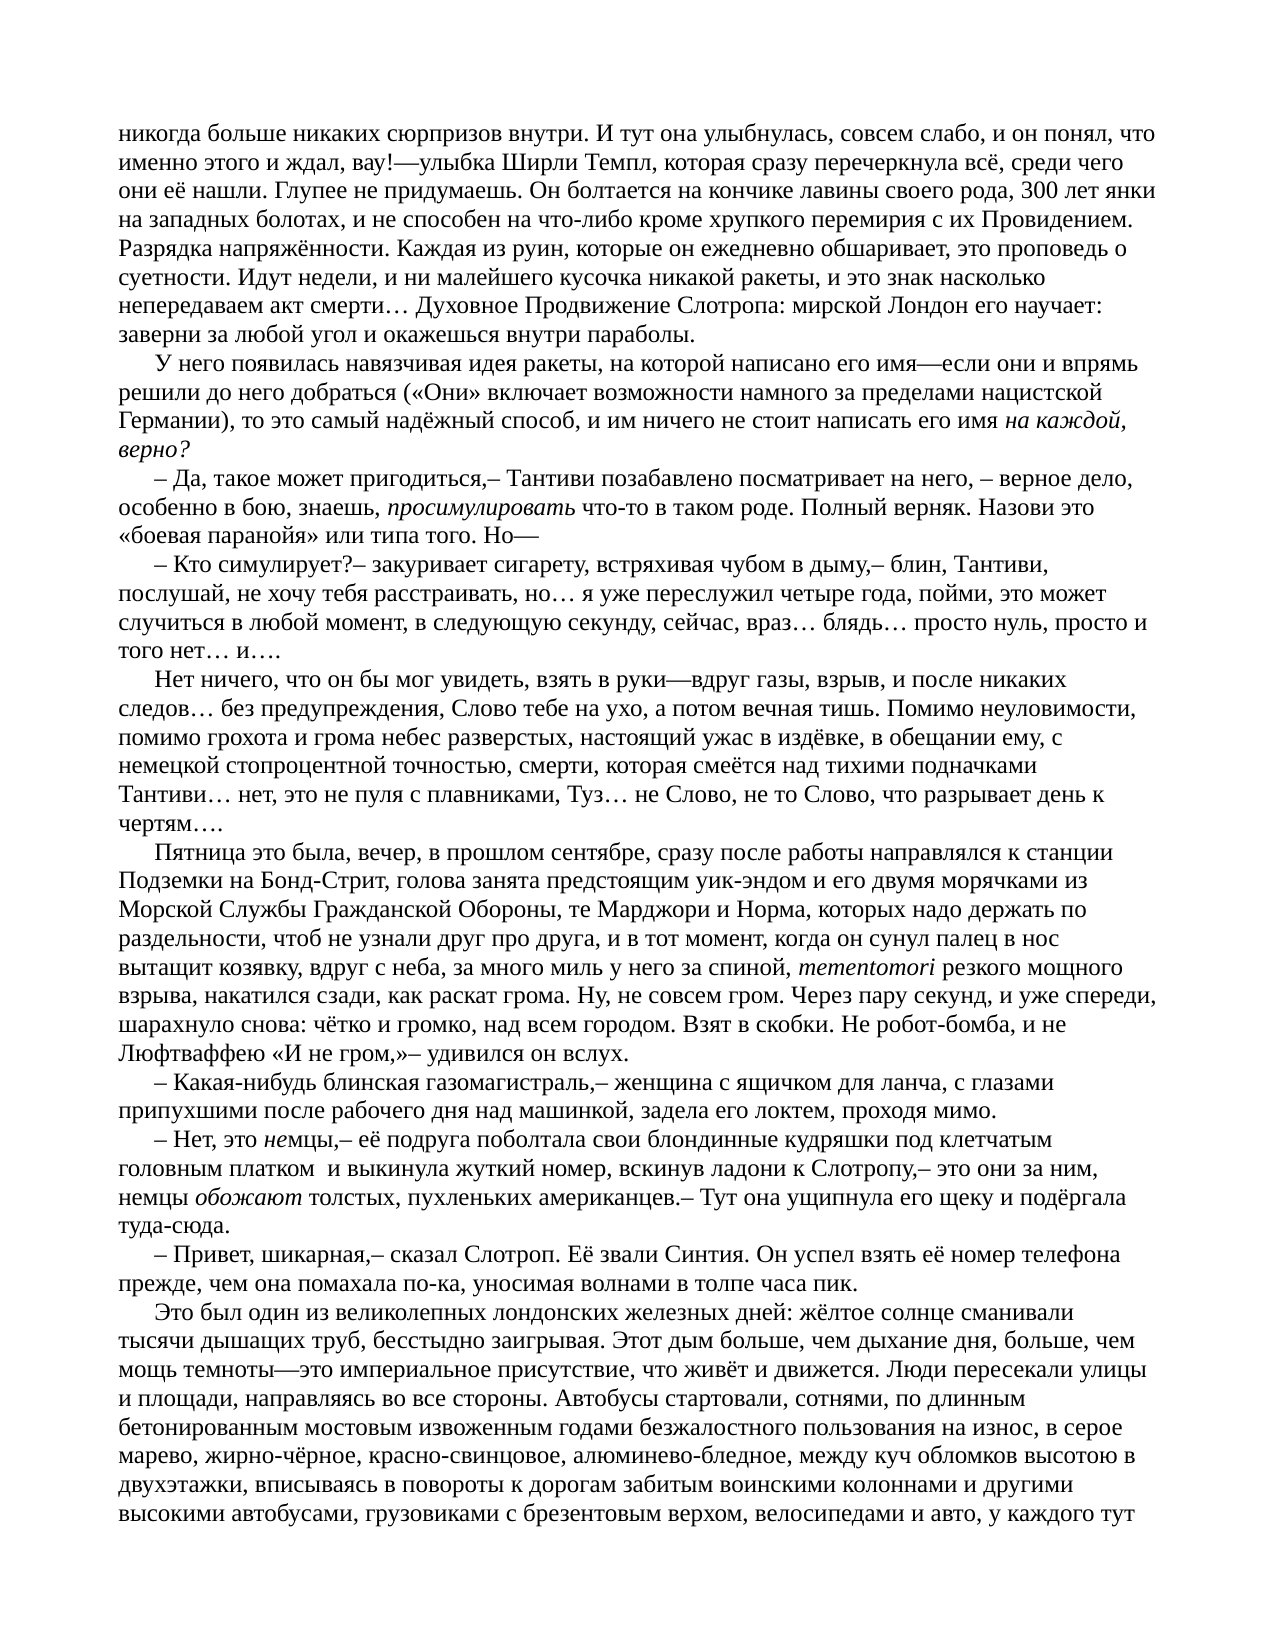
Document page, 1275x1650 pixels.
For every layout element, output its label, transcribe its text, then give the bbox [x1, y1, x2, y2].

text Нет ничего, что он бы мог увидеть, взять в руки—вдруг газы, взрыв, и после никаких следов… без предупреждения, Слово тебе на ухо, а потом вечная тишь. Помимо неуловимости, помимо грохота и грома небес разверстых, настоящий ужас в издёвке, в обещании ему, с немецкой стопроцентной точностью, смерти, которая смеётся над тихими подначками Тантиви… нет, это не пуля с плавниками, Туз… не Слово, не то Слово, что разрывает день к чертям…. [118, 664, 1157, 837]
text – Да, такое может пригодиться,– Тантиви позабавлено посматривает на него, – верное дело, особенно в бою, знаешь, просимулировать что-то в таком роде. Полный верняк. Назови это «боевая паранойя» или типа того. Но— [118, 463, 1157, 549]
text Пятница это была, вечер, в прошлом сентябре, сразу после работы направлялся к станции Подземки на Бонд-Стрит, голова занята предстоящим уик-эндом и его двумя морячками из Морской Службы Гражданской Обороны, те Марджори и Норма, которых надо держать по раздельности, чтоб не узнали друг про друга, и в тот момент, когда он сунул палец в нос вытащит козявку, вдруг с неба, за много миль у него за спиной, mementomori резкого мощного взрыва, накатился сзади, как раскат грома. Ну, не совсем гром. Через пару секунд, и уже спереди, шарахнуло снова: чётко и громко, над всем городом. Взят в скобки. Не робот-бомба, и не Люфтваффею «И не гром,»– удивился он вслух. [118, 837, 1157, 1067]
text – Нет, это немцы,– её подруга поболтала свои блондинные кудряшки под клетчатым головным платком и выкинула жуткий номер, вскинув ладони к Слотропу,– это они за ним, немцы обожают толстых, пухленьких американцев.– Тут она ущипнула его щеку и подёргала туда-сюда. [118, 1124, 1157, 1239]
text – Привет, шикарная,– сказал Слотроп. Её звали Синтия. Он успел взять её номер телефона прежде, чем она помахала по-ка, уносимая волнами в толпе часа пик. [118, 1239, 1157, 1297]
text – Какая-нибудь блинская газомагистраль,– женщина с ящичком для ланча, с глазами припухшими после рабочего дня над машинкой, задела его локтем, проходя мимо. [118, 1067, 1157, 1124]
text Это был один из великолепных лондонских железных дней: жёлтое солнце сманивали тысячи дышащих труб, бесстыдно заигрывая. Этот дым больше, чем дыхание дня, больше, чем мощь темноты—это империальное присутствие, что живёт и движется. Люди пересекали улицы и площади, направляясь во все стороны. Автобусы стартовали, сотнями, по длинным бетонированным мостовым извоженным годами безжалостного пользования на износ, в серое марево, жирно-чёрное, красно-свинцовое, алюминево-бледное, между куч обломков высотою в двухэтажки, вписываясь в повороты к дорогам забитым воинскими колоннами и другими высокими автобусами, грузовиками с брезентовым верхом, велосипедами и авто, у каждого тут [118, 1297, 1157, 1527]
text – Кто симулирует?– закуривает сигарету, встряхивая чубом в дыму,– блин, Тантиви, послушай, не хочу тебя расстраивать, но… я уже переслужил четыре года, пойми, это может случиться в любой момент, в следующую секунду, сейчас, враз… блядь… просто нуль, просто и того нет… и…. [118, 549, 1157, 664]
text никогда больше никаких сюрпризов внутри. И тут она улыбнулась, совсем слабо, и он понял, что именно этого и ждал, вау!—улыбка Ширли Темпл, которая сразу перечеркнула всё, среди чего они её нашли. Глупее не придумаешь. Он болтается на кончике лавины своего рода, 300 лет янки на западных болотах, и не способен на что-либо кроме хрупкого перемирия с их Провидением. Разрядка напряжённости. Каждая из руин, которые он ежедневно обшаривает, это проповедь о суетности. Идут недели, и ни малейшего кусочка никакой ракеты, и это знак насколько непередаваем акт смерти… Духовное Продвижение Слотропа: мирской Лондон его научает: заверни за любой угол и окажешься внутри параболы. [118, 118, 1157, 348]
text У него появилась навязчивая идея ракеты, на которой написано его имя—если они и впрямь решили до него добраться («Они» включает возможности намного за пределами нацистской Германии), то это самый надёжный способ, и им ничего не стоит написать его имя на каждой, верно? [118, 348, 1157, 463]
